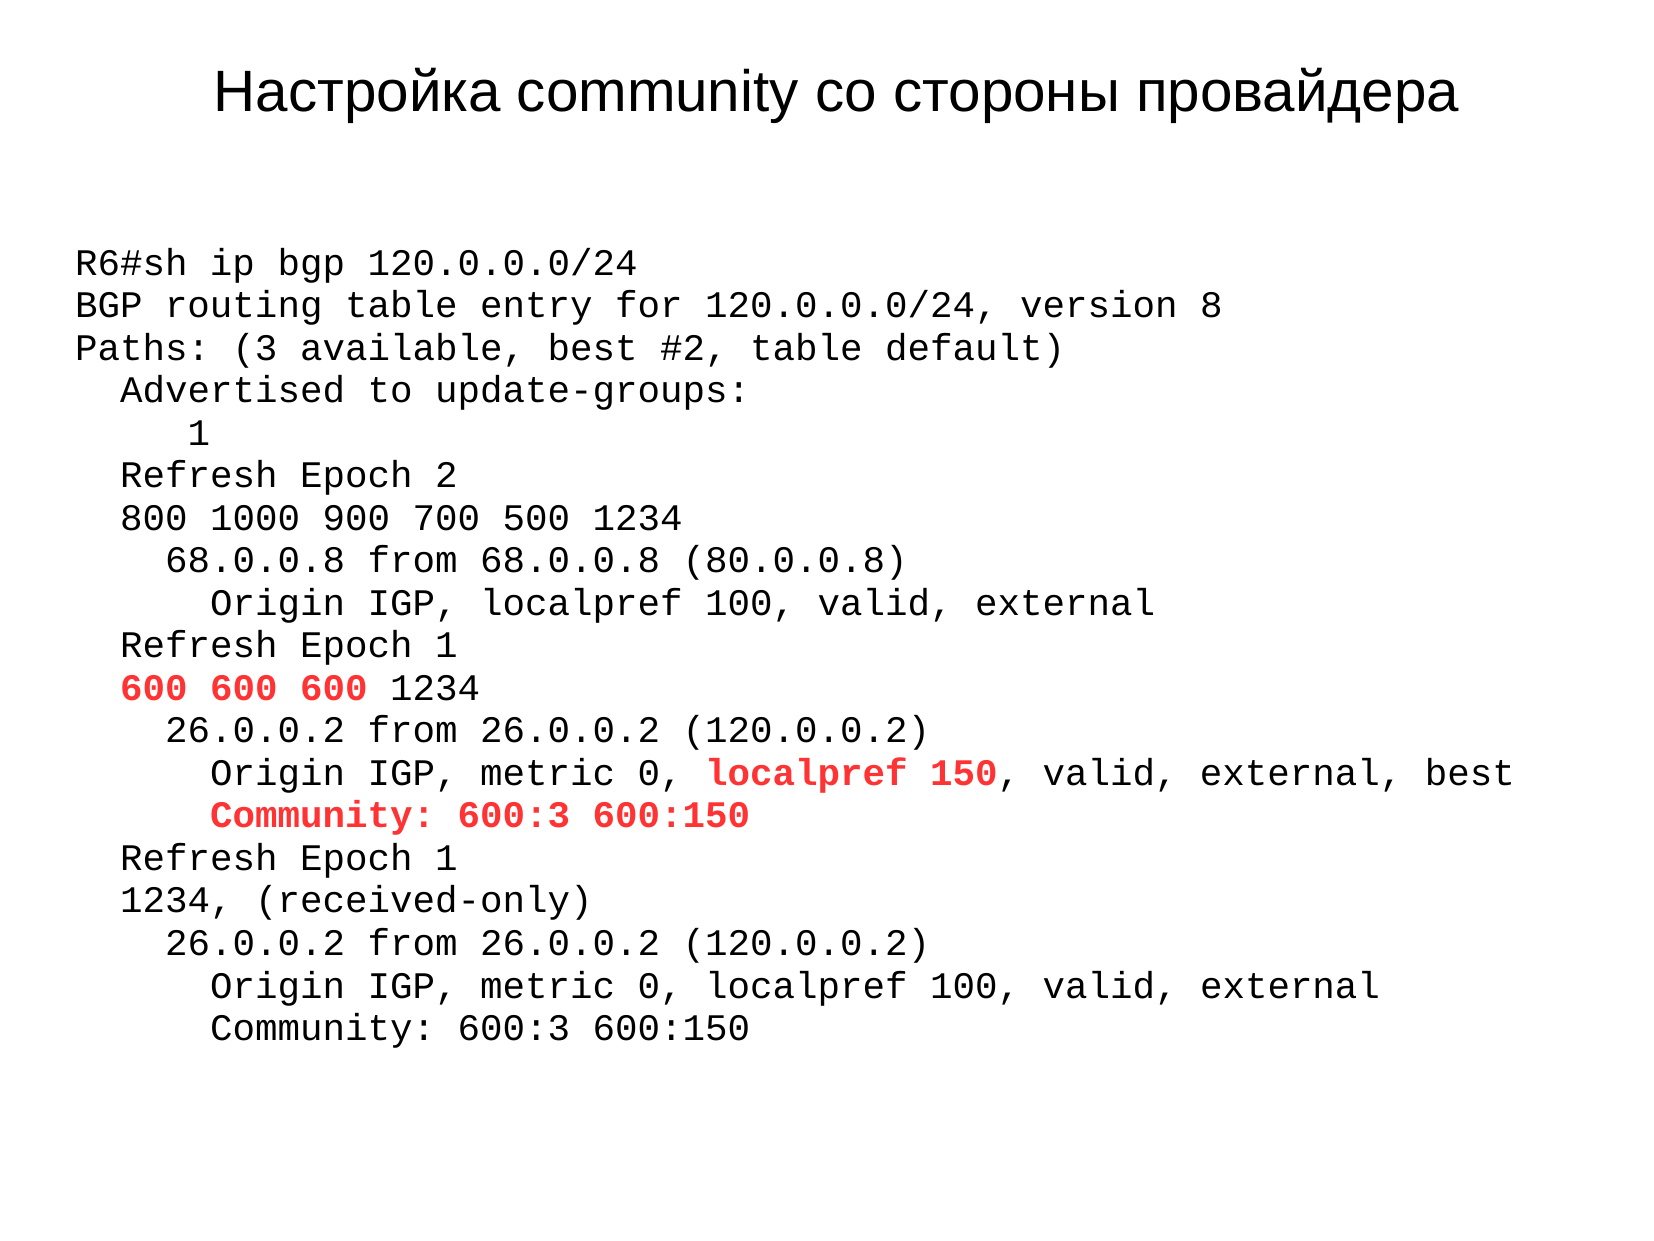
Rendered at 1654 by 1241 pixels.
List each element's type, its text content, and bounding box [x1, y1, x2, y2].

title Настройка community со стороны провайдера [82, 37, 1571, 113]
subtitle R6#sh ip bgp 120.0.0.0/24 BGP routing table entry for 120.0.0.0/24, version 8 Paths: (3 available, best #2, table default) Advertised to update-groups: 1 Refresh Epoch 2 800 1000 900 700 500 1234 68.0.0.8 from 68.0.0.8 (80.0.0.8) Origin IGP, localpref 100, valid, external Refresh Epoch 1 600 600 600 1234 26.0.0.2 from 26.0.0.2 (120.0.0.2) Origin IGP, metric 0, localpref 150, valid, external, best Community: 600:3 600:150 Refresh Epoch 1 1234, (received-only) 26.0.0.2 from 26.0.0.2 (120.0.0.2) Origin IGP, metric 0, localpref 100, valid, external Community: 600:3 600:150 [75, 112, 1567, 1184]
